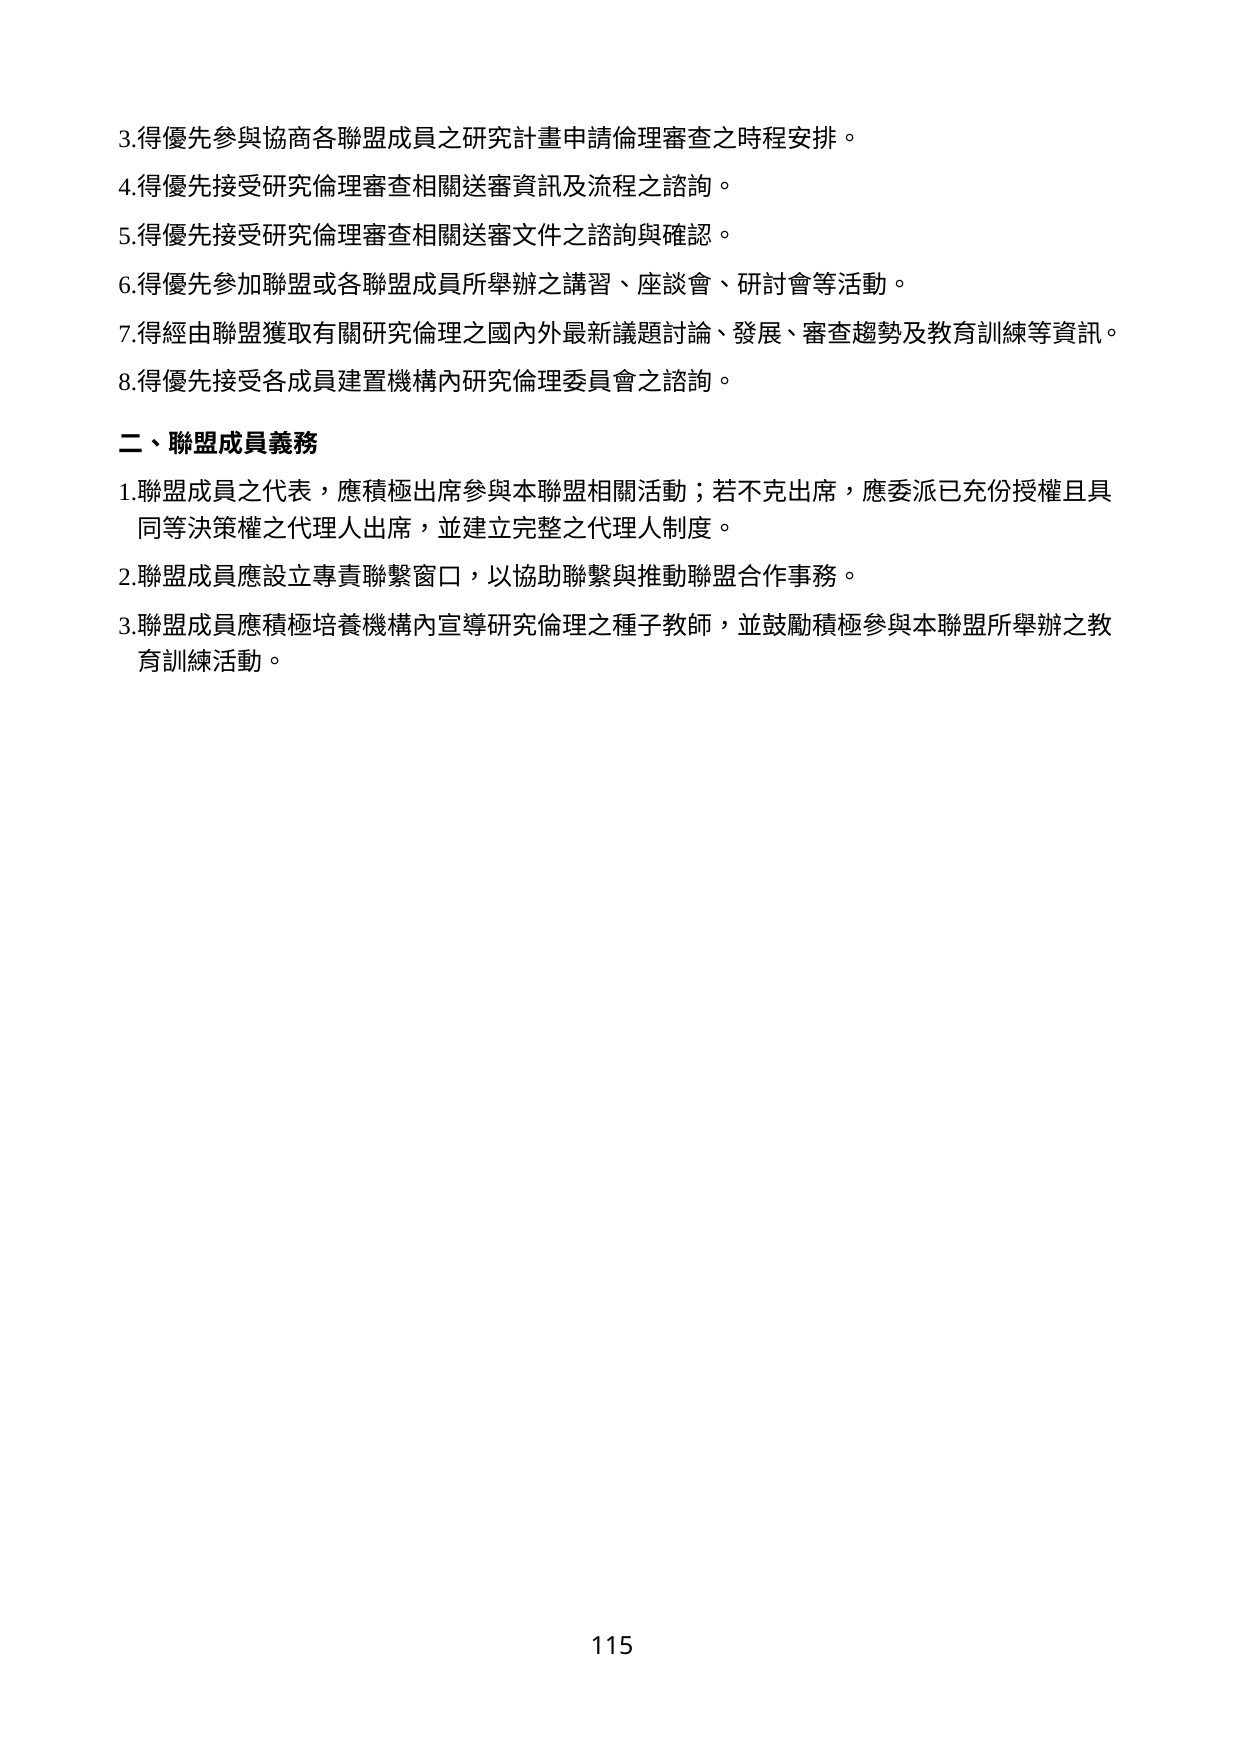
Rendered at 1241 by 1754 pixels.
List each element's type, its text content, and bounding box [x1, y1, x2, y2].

text 6.得優先參加聯盟或各聯盟成員所舉辦之講習、座談會、研討會等活動。 [118, 264, 1122, 301]
text 1.聯盟成員之代表，應積極出席參與本聯盟相關活動；若不克出席，應委派已充份授權且具同等決策權之代理人出席，並建立完整之代理人制度。 [118, 472, 1122, 544]
text 5.得優先接受研究倫理審查相關送審文件之諮詢與確認。 [118, 216, 1122, 252]
text 3.得優先參與協商各聯盟成員之研究計畫申請倫理審查之時程安排。 [118, 118, 1122, 154]
text 3.聯盟成員應積極培養機構內宣導研究倫理之種子教師，並鼓勵積極參與本聯盟所舉辦之教育訓練活動。 [118, 606, 1122, 678]
text 4.得優先接受研究倫理審查相關送審資訊及流程之諮詢。 [118, 167, 1122, 203]
text 7.得經由聯盟獲取有關研究倫理之國內外最新議題討論、發展、審查趨勢及教育訓練等資訊。 [118, 313, 1122, 349]
text 二、聯盟成員義務 [118, 423, 1122, 459]
text 2.聯盟成員應設立專責聯繫窗口，以協助聯繫與推動聯盟合作事務。 [118, 557, 1122, 593]
text 8.得優先接受各成員建置機構內研究倫理委員會之諮詢。 [118, 362, 1122, 398]
